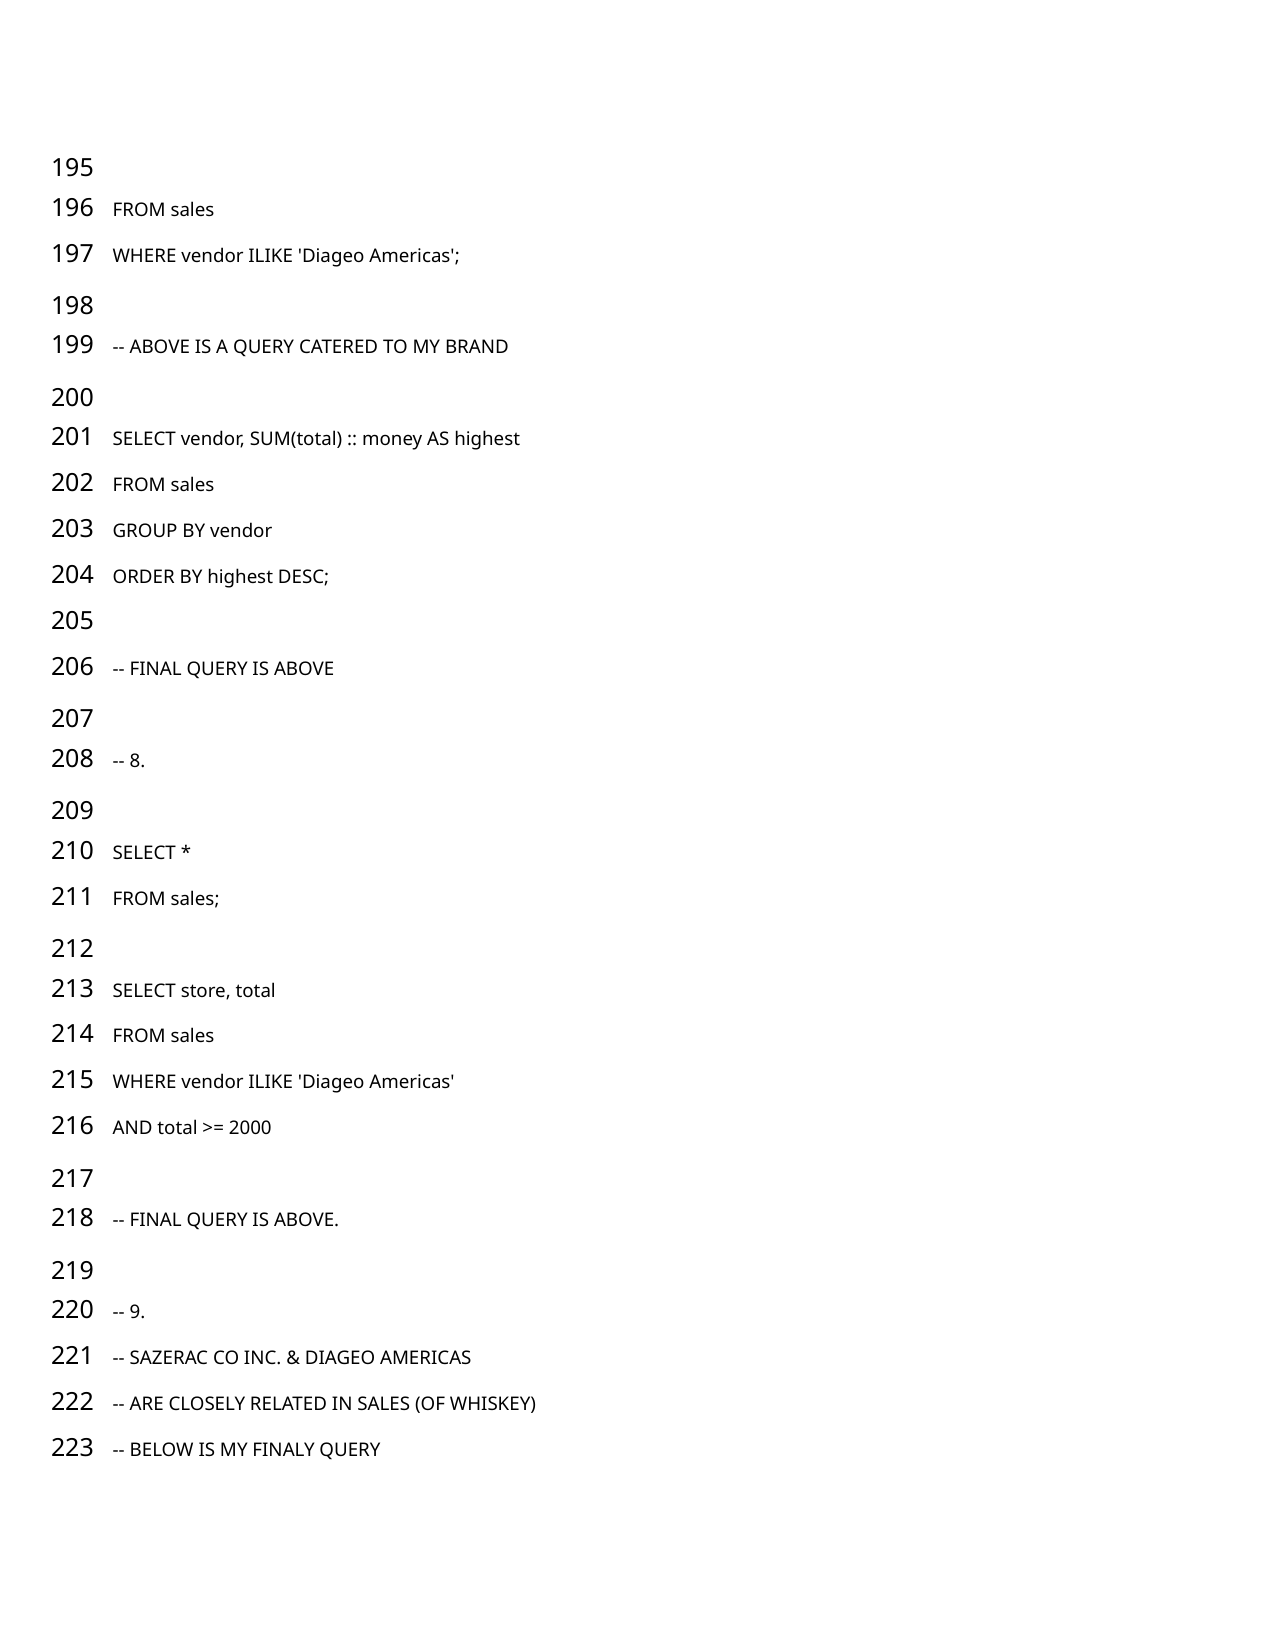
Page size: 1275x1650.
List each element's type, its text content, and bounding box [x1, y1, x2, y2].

text -- 8. [112, 747, 1162, 773]
text -- SAZERAC CO INC. & DIAGEO AMERICAS [112, 1344, 1162, 1370]
text FROM sales; [112, 885, 1162, 911]
text WHERE vendor ILIKE 'Diageo Americas'; [112, 242, 1162, 267]
text WHERE vendor ILIKE 'Diageo Americas' [112, 1069, 1162, 1094]
text SELECT * [112, 839, 1162, 864]
text AND total >= 2000 [112, 1115, 1162, 1140]
text GROUP BY vendor [112, 517, 1162, 543]
text FROM sales [112, 1023, 1162, 1048]
text ORDER BY highest DESC; [112, 563, 1162, 589]
text FROM sales [112, 196, 1162, 221]
text -- 9. [112, 1298, 1162, 1324]
text SELECT vendor, SUM(total) :: money AS highest [112, 426, 1162, 451]
text -- BELOW IS MY FINALY QUERY [112, 1436, 1162, 1462]
text SELECT store, total [112, 977, 1162, 1002]
text FROM sales [112, 472, 1162, 497]
text -- ARE CLOSELY RELATED IN SALES (OF WHISKEY) [112, 1390, 1162, 1416]
text -- ABOVE IS A QUERY CATERED TO MY BRAND [112, 334, 1162, 359]
text -- FINAL QUERY IS ABOVE [112, 655, 1162, 681]
text -- FINAL QUERY IS ABOVE. [112, 1207, 1162, 1232]
